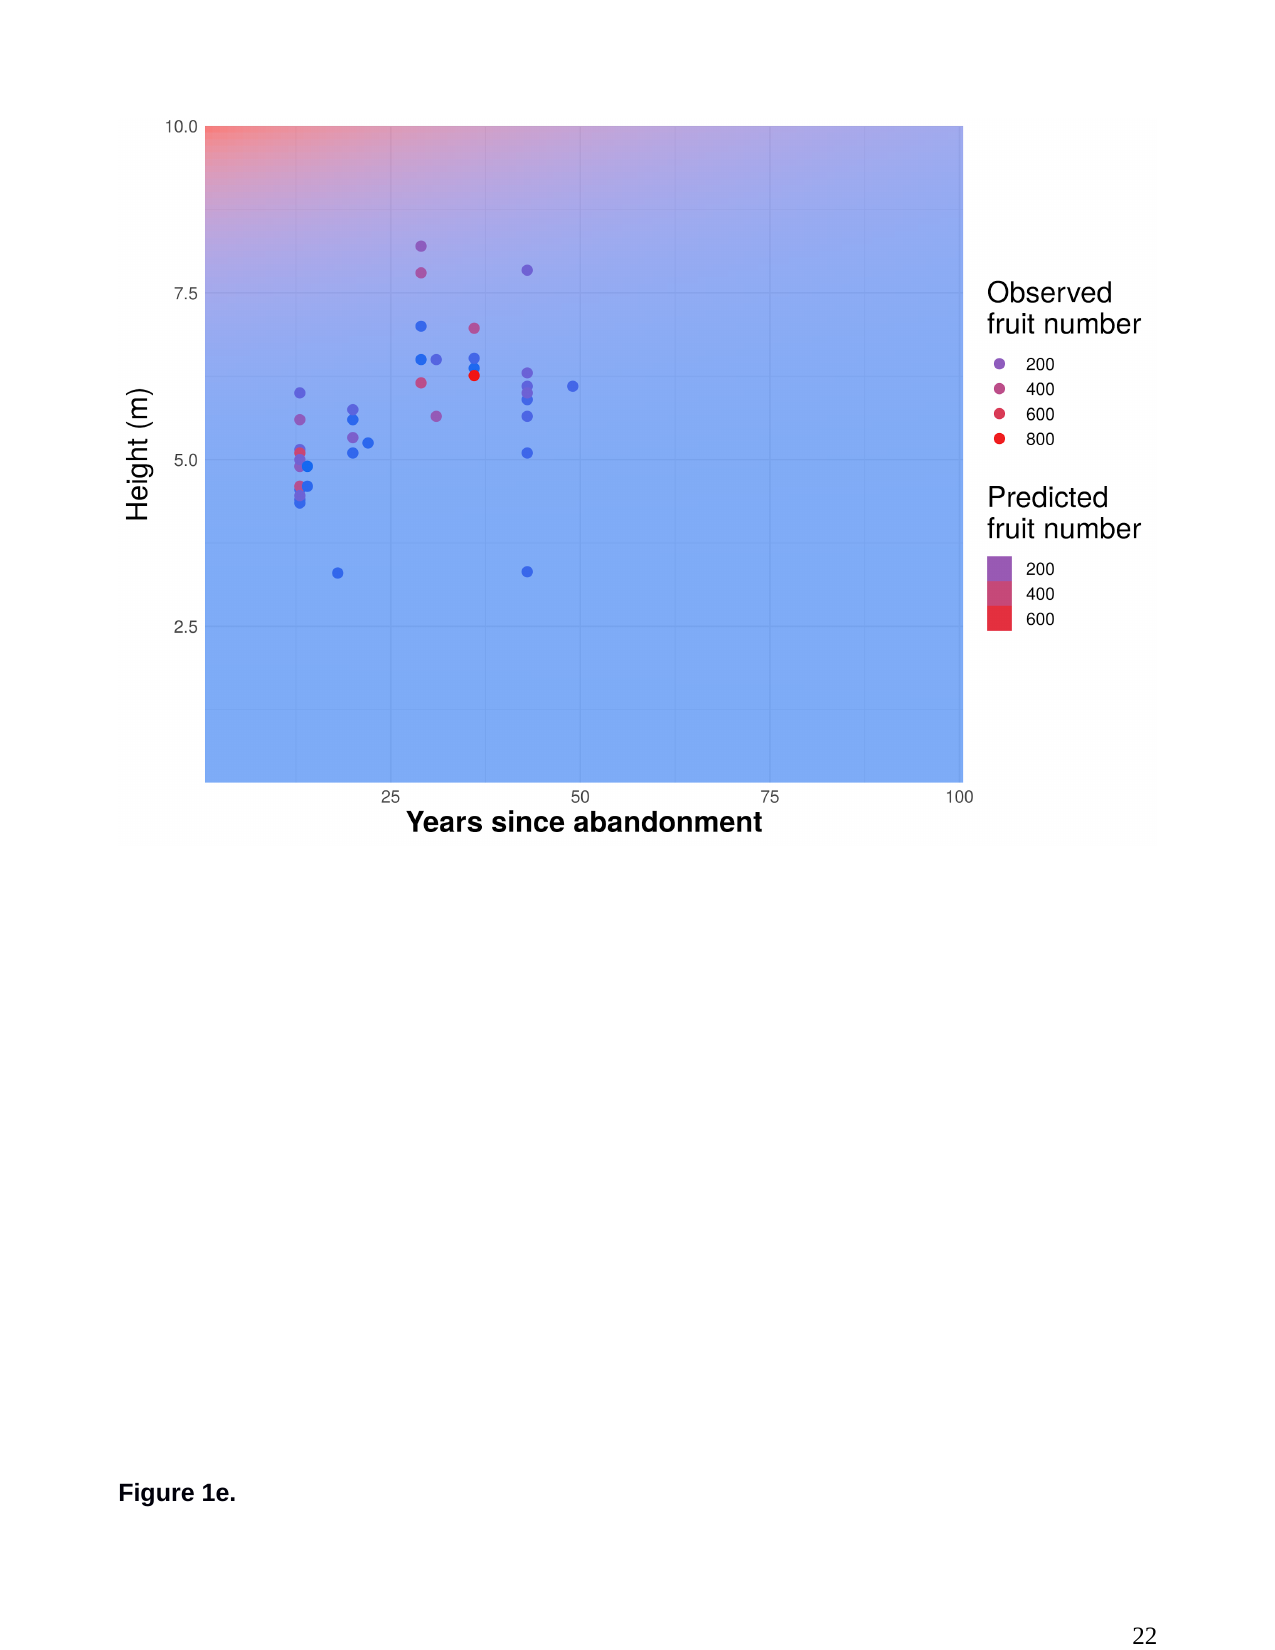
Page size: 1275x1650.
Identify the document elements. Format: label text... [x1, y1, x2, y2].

picture [118, 118, 1157, 846]
text Figure 1e. [118, 1478, 1157, 1506]
